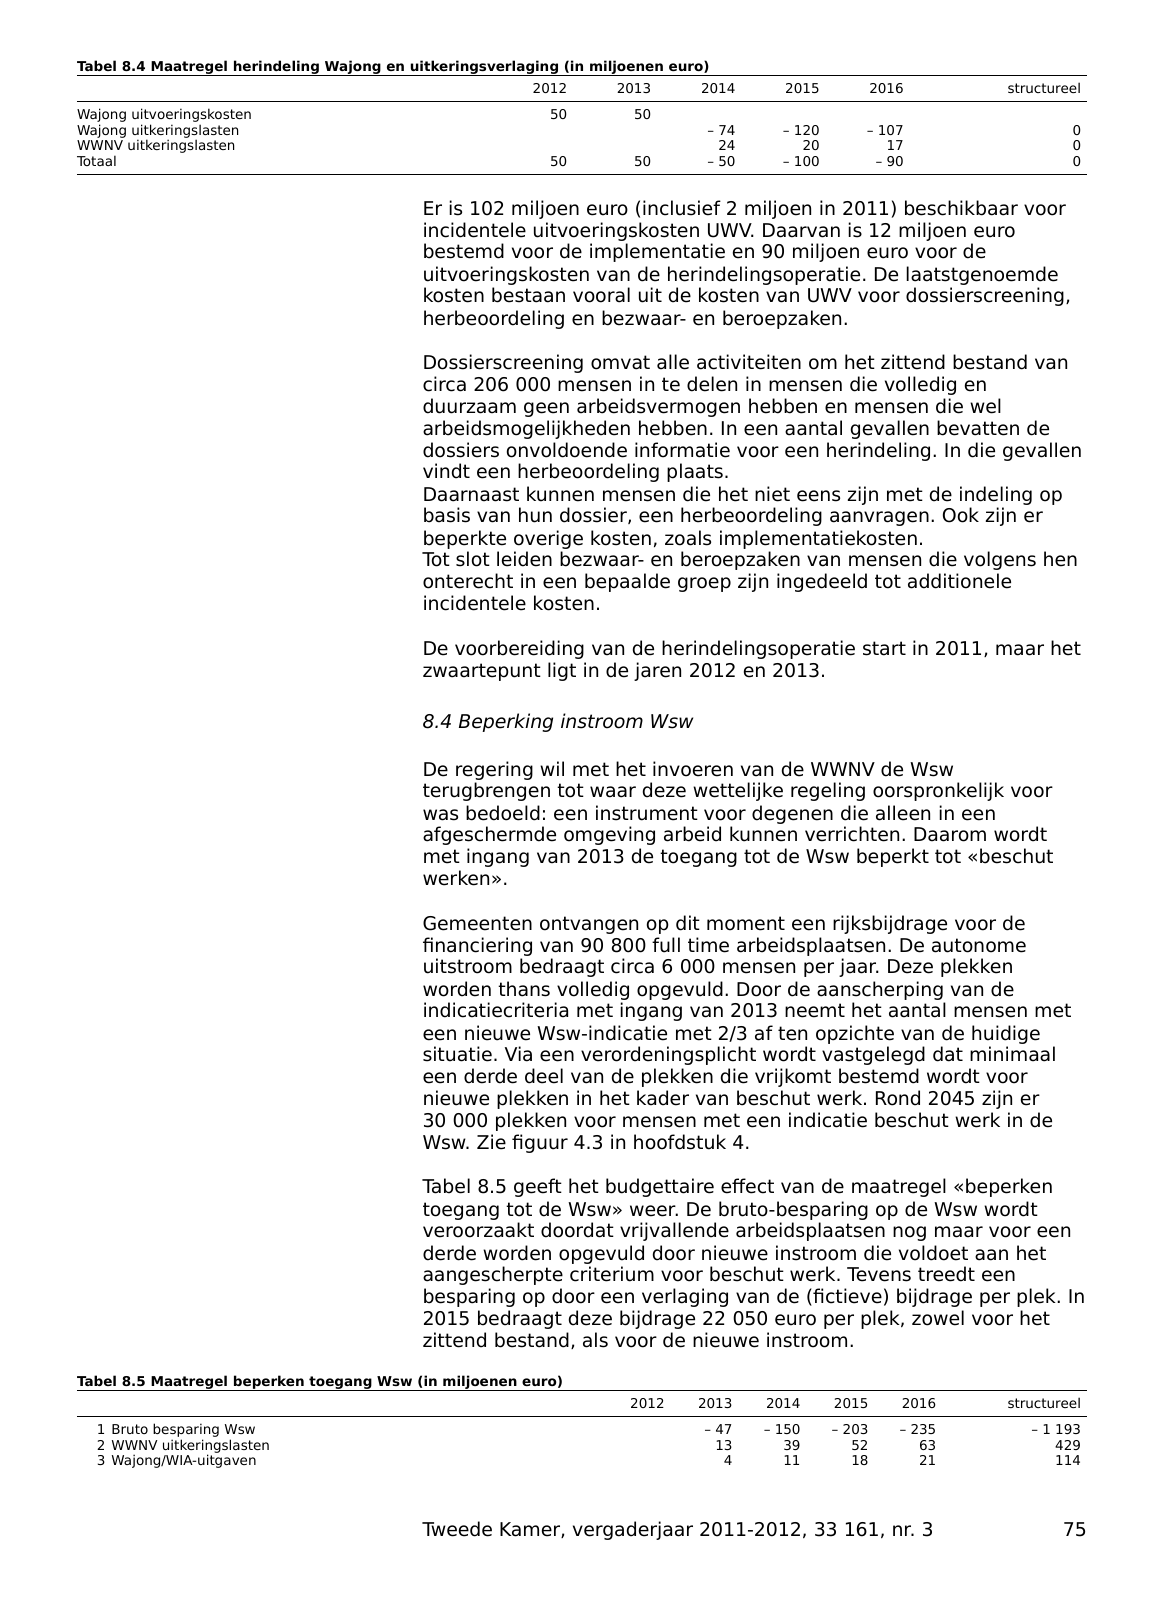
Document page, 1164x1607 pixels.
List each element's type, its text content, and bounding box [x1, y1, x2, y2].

table_cell [741, 102, 825, 122]
table_cell 50 [573, 154, 657, 174]
text Daarnaast kunnen mensen die het niet eens zijn met de indeling op basis van hun dossier, een herbeoordeling aanvragen. Ook zijn er beperkte overige kosten, zoals implementatiekosten. [422, 483, 1087, 549]
text Er is 102 miljoen euro (inclusief 2 miljoen in 2011) beschikbaar voor incidentele uitvoeringskosten UWV. Daarvan is 12 miljoen euro bestemd voor de implementatie en 90 miljoen euro voor de uitvoeringskosten van de herindelingsoperatie. De laatstgenoemde kosten bestaan vooral uit de kosten van UWV voor dossierscreening, herbeoordeling en bezwaar- en beroepzaken. [422, 197, 1087, 329]
table_cell 1 [77, 1417, 105, 1437]
table_cell – 50 [657, 154, 741, 174]
table_cell – 100 [741, 154, 825, 174]
table_cell [603, 1438, 670, 1453]
table_cell 0 [909, 154, 1087, 174]
table_cell 50 [489, 102, 573, 122]
table_header Tabel 8.4 Maatregel herindeling Wajong en uitkeringsverlaging (in miljoenen euro) [77, 59, 1087, 75]
table_cell – 74 [657, 123, 741, 138]
table_cell 13 [670, 1438, 738, 1453]
table_cell 18 [806, 1453, 874, 1469]
table_cell – 203 [806, 1417, 874, 1437]
table_cell [825, 102, 909, 122]
table_cell [489, 123, 573, 138]
table_cell 11 [738, 1453, 806, 1469]
table_cell 4 [670, 1453, 738, 1469]
table_cell [77, 76, 489, 101]
table_cell 39 [738, 1438, 806, 1453]
table_cell 429 [942, 1438, 1087, 1453]
table_cell 20 [741, 138, 825, 154]
table_cell – 90 [825, 154, 909, 174]
table_cell 24 [657, 138, 741, 154]
table_cell WWNV uitkeringslasten [105, 1438, 602, 1453]
table_cell 0 [909, 123, 1087, 138]
table_cell WWNV uitkeringslasten [77, 138, 489, 154]
table_cell – 107 [825, 123, 909, 138]
table_cell 21 [874, 1453, 942, 1469]
table_cell [573, 138, 657, 154]
text Gemeenten ontvangen op dit moment een rijksbijdrage voor de financiering van 90 800 full time arbeidsplaatsen. De autonome uitstroom bedraagt circa 6 000 mensen per jaar. Deze plekken worden thans volledig opgevuld. Door de aanscherping van de indicatiecriteria met ingang van 2013 neemt het aantal mensen met een nieuwe Wsw-indicatie met 2/3 af ten opzichte van de huidige situatie. Via een verordeningsplicht wordt vastgelegd dat minimaal een derde deel van de plekken die vrijkomt bestemd wordt voor nieuwe plekken in het kader van beschut werk. Rond 2045 zijn er 30 000 plekken voor mensen met een indicatie beschut werk in de Wsw. Zie figuur 4.3 in hoofdstuk 4. [422, 912, 1087, 1154]
table_cell [105, 1391, 602, 1416]
table_cell 2014 [738, 1391, 806, 1416]
text Tot slot leiden bezwaar- en beroepzaken van mensen die volgens hen onterecht in een bepaalde groep zijn ingedeeld tot additionele incidentele kosten. [422, 549, 1087, 615]
subtitle 8.4 Beperking instroom Wsw [422, 711, 1087, 733]
text De voorbereiding van de herindelingsoperatie start in 2011, maar het zwaartepunt ligt in de jaren 2012 en 2013. [422, 637, 1087, 681]
table_cell – 120 [741, 123, 825, 138]
table_cell [603, 1453, 670, 1469]
table_cell 52 [806, 1438, 874, 1453]
table_cell 2013 [573, 76, 657, 101]
table_cell Wajong/WIA-uitgaven [105, 1453, 602, 1469]
text Tabel 8.5 geeft het budgettaire effect van de maatregel «beperken toegang tot de Wsw» weer. De bruto-besparing op de Wsw wordt veroorzaakt doordat vrijvallende arbeidsplaatsen nog maar voor een derde worden opgevuld door nieuwe instroom die voldoet aan het aangescherpte criterium voor beschut werk. Tevens treedt een besparing op door een verlaging van de (fictieve) bijdrage per plek. In 2015 bedraagt deze bijdrage 22 050 euro per plek, zowel voor het zittend bestand, als voor de nieuwe instroom. [422, 1176, 1087, 1352]
table_cell structureel [909, 76, 1087, 101]
table_cell [657, 102, 741, 122]
table_cell structureel [942, 1391, 1087, 1416]
table_header Tabel 8.5 Maatregel beperken toegang Wsw (in miljoenen euro) [77, 1374, 1087, 1390]
table_cell 2012 [489, 76, 573, 101]
table_cell 2012 [603, 1391, 670, 1416]
text Dossierscreening omvat alle activiteiten om het zittend bestand van circa 206 000 mensen in te delen in mensen die volledig en duurzaam geen arbeidsvermogen hebben en mensen die wel arbeidsmogelijkheden hebben. In een aantal gevallen bevatten de dossiers onvoldoende informatie voor een herindeling. In die gevallen vindt een herbeoordeling plaats. [422, 352, 1087, 483]
table_cell 2 [77, 1438, 105, 1453]
table_cell Wajong uitkeringslasten [77, 123, 489, 138]
table_cell 2016 [825, 76, 909, 101]
table_cell 50 [573, 102, 657, 122]
table_cell Totaal [77, 154, 489, 174]
table_cell 17 [825, 138, 909, 154]
table_cell Wajong uitvoeringskosten [77, 102, 489, 122]
table_cell [77, 1391, 105, 1416]
table_cell 2016 [874, 1391, 942, 1416]
table_cell 2014 [657, 76, 741, 101]
table_cell – 235 [874, 1417, 942, 1437]
table_cell [489, 138, 573, 154]
table_cell Bruto besparing Wsw [105, 1417, 602, 1437]
table_cell 114 [942, 1453, 1087, 1469]
table_cell 2013 [670, 1391, 738, 1416]
table_cell 2015 [741, 76, 825, 101]
table_cell [909, 102, 1087, 122]
table_cell – 150 [738, 1417, 806, 1437]
table_cell – 1 193 [942, 1417, 1087, 1437]
table_cell 2015 [806, 1391, 874, 1416]
table_cell [603, 1417, 670, 1437]
table_cell 63 [874, 1438, 942, 1453]
table_cell – 47 [670, 1417, 738, 1437]
text De regering wil met het invoeren van de WWNV de Wsw terugbrengen tot waar deze wettelijke regeling oorspronkelijk voor was bedoeld: een instrument voor degenen die alleen in een afgeschermde omgeving arbeid kunnen verrichten. Daarom wordt met ingang van 2013 de toegang tot de Wsw beperkt tot «beschut werken». [422, 758, 1087, 890]
table_cell 0 [909, 138, 1087, 154]
table_cell 50 [489, 154, 573, 174]
table_cell 3 [77, 1453, 105, 1469]
table_cell [573, 123, 657, 138]
